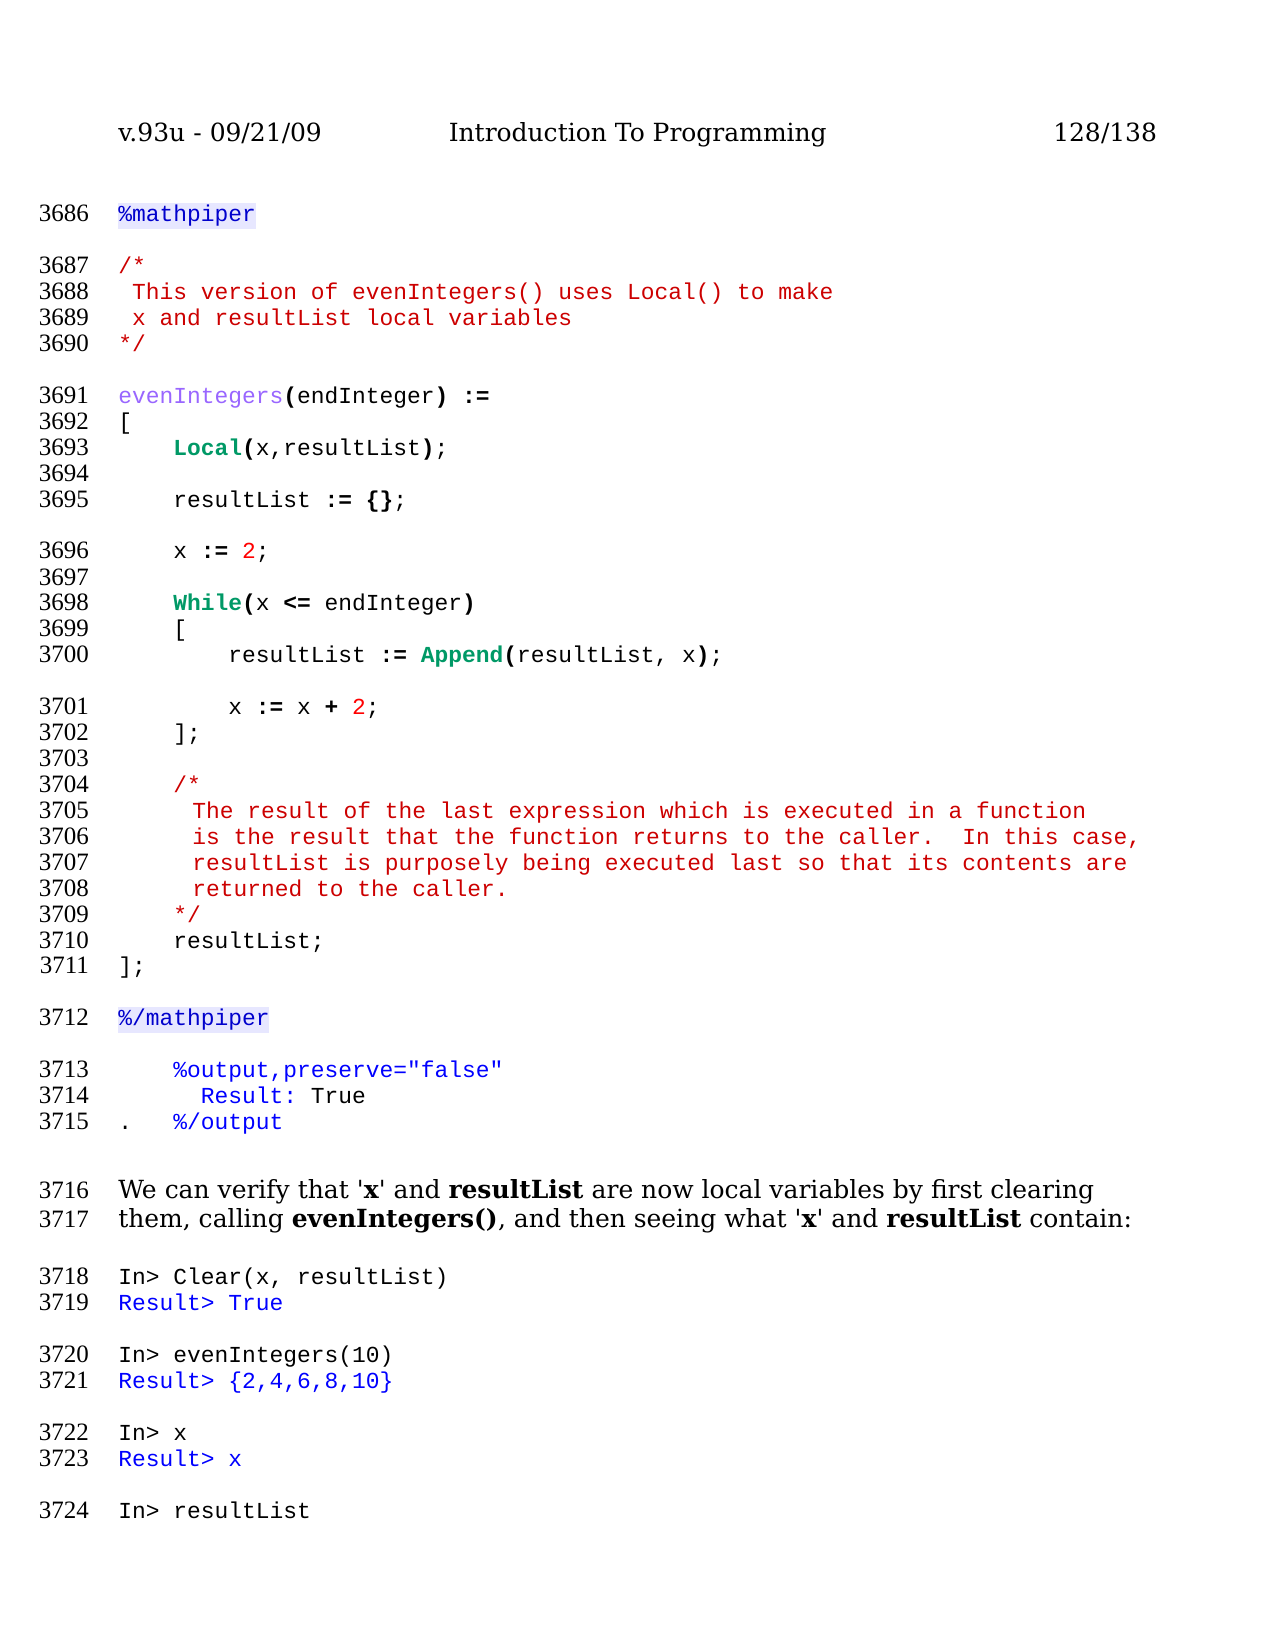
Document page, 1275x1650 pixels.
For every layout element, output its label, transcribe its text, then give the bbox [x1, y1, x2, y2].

text We can verify that 'x' and resultList are now local variables by first clearing them, calling evenIntegers(), and then seeing what 'x' and resultList contain: [118, 1175, 1157, 1234]
text x := 2; [118, 540, 1157, 566]
text The result of the last expression which is executed in a function [118, 799, 1157, 825]
text In> x [118, 1421, 1157, 1447]
text Result: True [118, 1084, 1157, 1111]
text ]; [118, 955, 1157, 981]
text While(x <= endInteger) [118, 592, 1157, 618]
text [ [118, 410, 1157, 436]
text resultList := {}; [118, 488, 1157, 514]
text [ [118, 618, 1157, 644]
text . %/output [118, 1111, 1157, 1136]
text Result> x [118, 1447, 1157, 1473]
text %mathpiper [118, 203, 1157, 229]
text Local(x,resultList); [118, 436, 1157, 462]
text x := x + 2; [118, 696, 1157, 721]
text is the result that the function returns to the caller. In this case, [118, 825, 1157, 851]
text */ [118, 903, 1157, 929]
text Result> {2,4,6,8,10} [118, 1369, 1157, 1395]
text resultList; [118, 929, 1157, 955]
text ]; [118, 721, 1157, 747]
text evenIntegers(endInteger) := [118, 384, 1157, 410]
text %/mathpiper [118, 1007, 1157, 1033]
text /* [118, 254, 1157, 281]
text In> Clear(x, resultList) [118, 1266, 1157, 1292]
text /* [118, 773, 1157, 799]
text In> evenIntegers(10) [118, 1343, 1157, 1369]
text In> resultList [118, 1499, 1157, 1525]
text resultList is purposely being executed last so that its contents are [118, 851, 1157, 877]
text This version of evenIntegers() uses Local() to make [118, 281, 1157, 306]
text resultList := Append(resultList, x); [118, 644, 1157, 669]
text returned to the caller. [118, 877, 1157, 903]
text */ [118, 332, 1157, 358]
text Result> True [118, 1292, 1157, 1317]
text x and resultList local variables [118, 306, 1157, 332]
text %output,preserve="false" [118, 1059, 1157, 1084]
